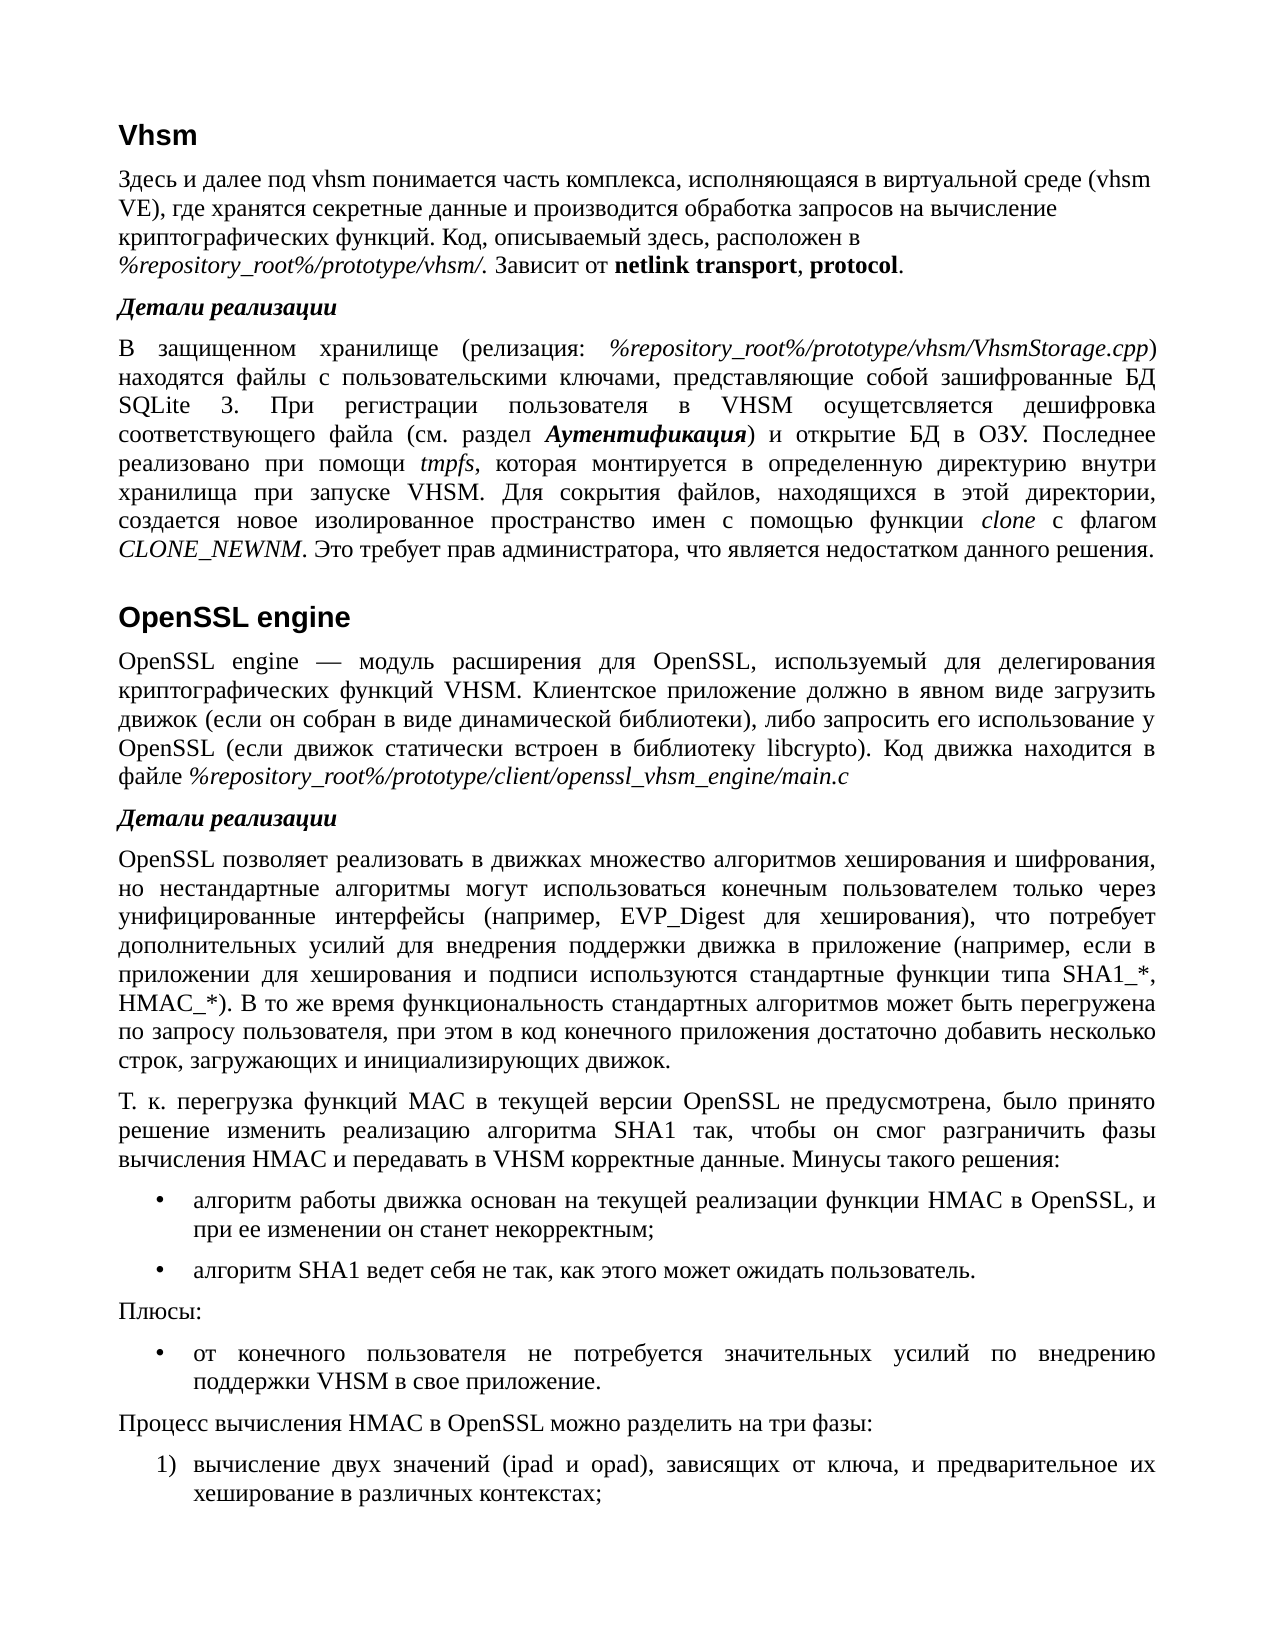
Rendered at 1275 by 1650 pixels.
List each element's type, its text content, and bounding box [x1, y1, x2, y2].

text Детали реализации [118, 292, 1157, 320]
text Здесь и далее под vhsm понимается часть комплекса, исполняющаяся в виртуальной среде (vhsm VE), где хранятся секретные данные и производится обработка запросов на вычисление криптографических функций. Код, описываемый здесь, расположен в %repository_root%/prototype/vhsm/. Зависит от netlink transport, protocol. [118, 164, 1157, 279]
text Плюсы: [118, 1296, 1157, 1325]
text OpenSSL engine — модуль расширения для OpenSSL, используемый для делегирования криптографических функций VHSM. Клиентское приложение должно в явном виде загрузить движок (если он собран в виде динамической библиотеки), либо запросить его использование у OpenSSL (если движок статически встроен в библиотеку libcrypto). Код движка находится в файле %repository_root%/prototype/client/openssl_vhsm_engine/main.c [118, 646, 1157, 790]
list вычисление двух значений (ipad и opad), зависящих от ключа, и предварительное их хеширование в различных контекстах; [156, 1449, 1157, 1506]
text Детали реализации [118, 803, 1157, 831]
subtitle Vhsm [118, 118, 1157, 152]
list алгоритм SHA1 ведет себя не так, как этого может ожидать пользователь. [156, 1255, 1157, 1284]
list от конечного пользователя не потребуется значительных усилий по внедрению поддержки VHSM в свое приложение. [156, 1338, 1157, 1395]
text В защищенном хранилище (релизация: %repository_root%/prototype/vhsm/VhsmStorage.cpp) находятся файлы с пользовательскими ключами, представляющие собой зашифрованные БД SQLite 3. При регистрации пользователя в VHSM осущетсвляется дешифровка соответствующего файла (см. раздел Аутентификация) и открытие БД в ОЗУ. Последнее реализовано при помощи tmpfs, которая монтируется в определенную директурию внутри хранилища при запуске VHSM. Для сокрытия файлов, находящихся в этой директории, создается новое изолированное пространство имен с помощью функции clone с флагом CLONE_NEWNM. Это требует прав администратора, что является недостатком данного решения. [118, 333, 1157, 563]
text OpenSSL позволяет реализовать в движках множество алгоритмов хеширования и шифрования, но нестандартные алгоритмы могут использоваться конечным пользователем только через унифицированные интерфейсы (например, EVP_Digest для хеширования), что потребует дополнительных усилий для внедрения поддержки движка в приложение (например, если в приложении для хеширования и подписи используются стандартные функции типа SHA1_*, HMAC_*). В то же время функциональность стандартных алгоритмов может быть перегружена по запросу пользователя, при этом в код конечного приложения достаточно добавить несколько строк, загружающих и инициализирующих движок. [118, 844, 1157, 1074]
list алгоритм работы движка основан на текущей реализации функции HMAC в OpenSSL, и при ее изменении он станет некорректным; [156, 1185, 1157, 1243]
text Процесс вычисления HMAC в OpenSSL можно разделить на три фазы: [118, 1408, 1157, 1436]
text Т. к. перегрузка функций MAC в текущей версии OpenSSL не предусмотрена, было принято решение изменить реализацию алгоритма SHA1 так, чтобы он смог разграничить фазы вычисления HMAC и передавать в VHSM корректные данные. Минусы такого решения: [118, 1086, 1157, 1173]
subtitle OpenSSL engine [118, 600, 1157, 634]
